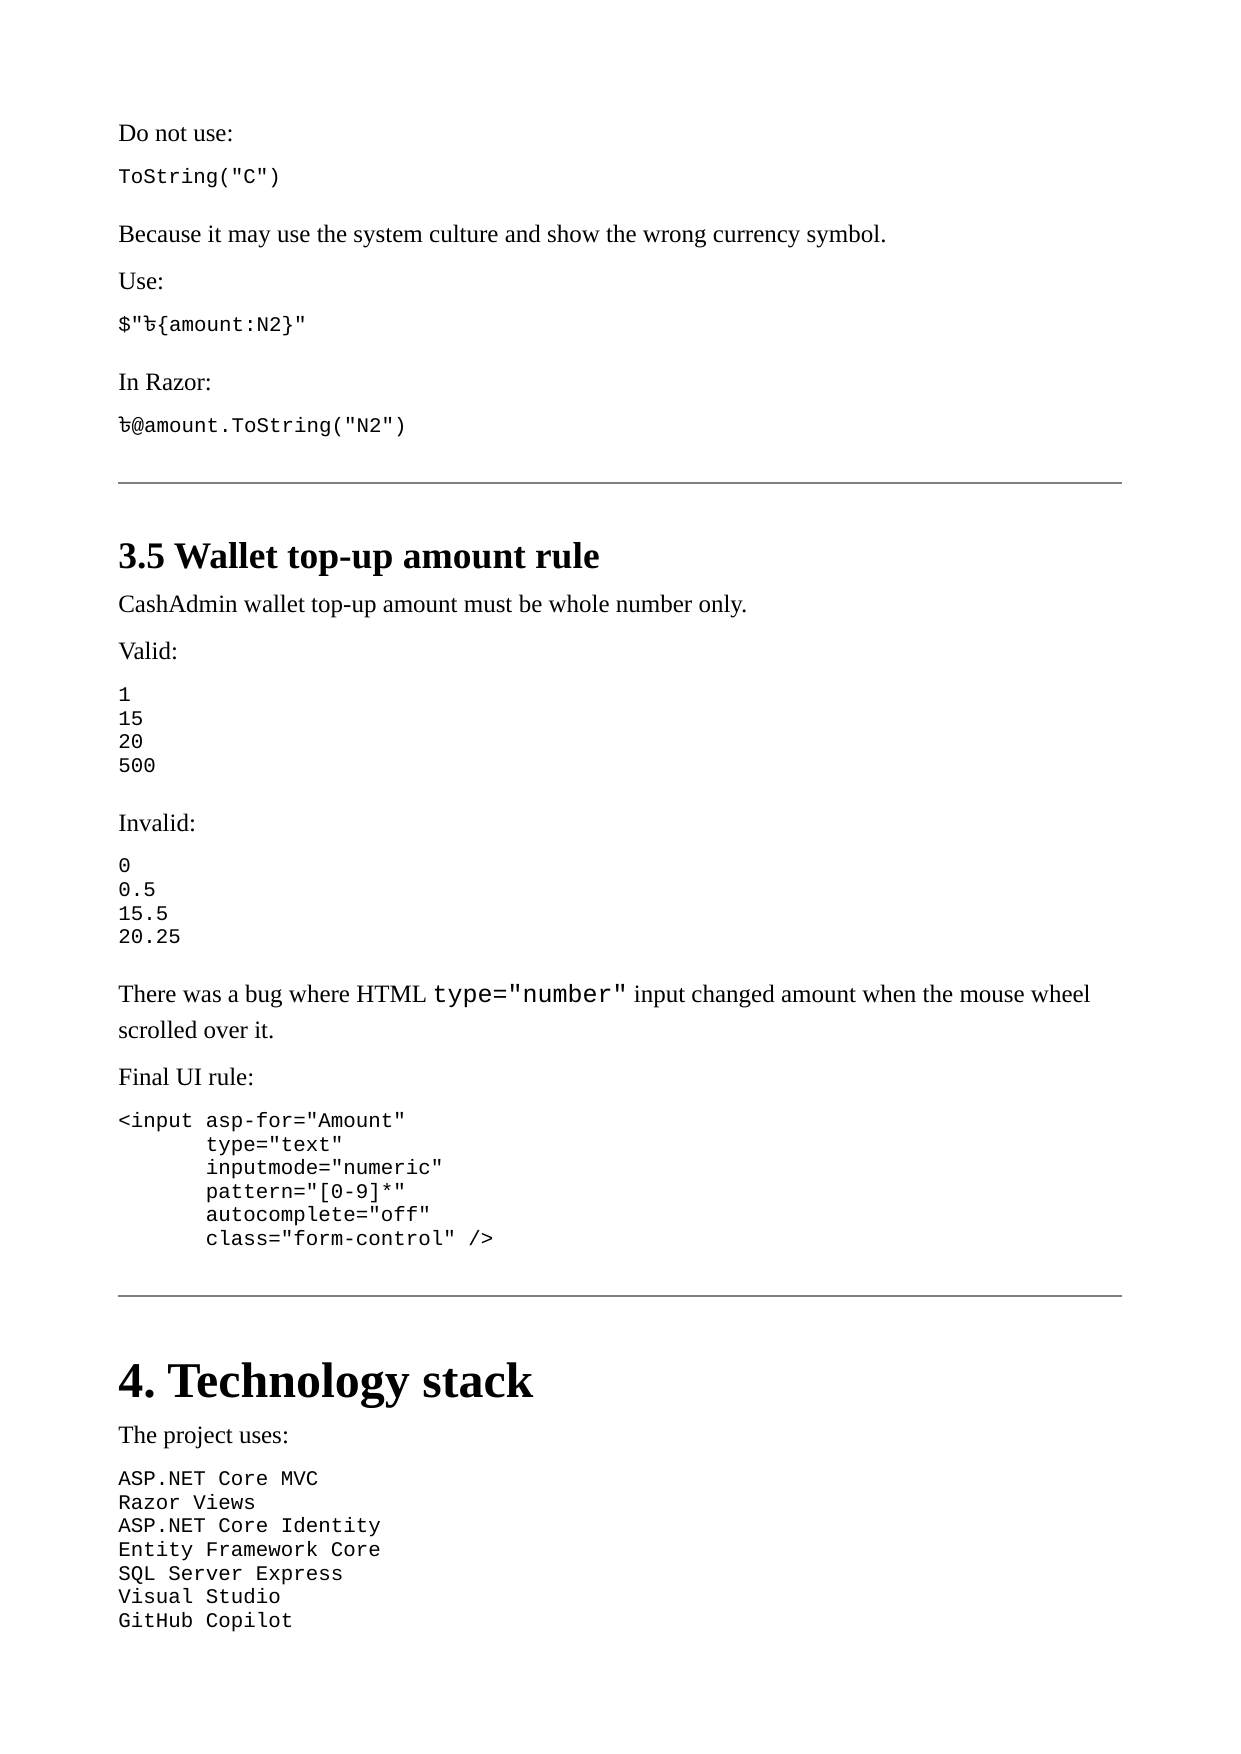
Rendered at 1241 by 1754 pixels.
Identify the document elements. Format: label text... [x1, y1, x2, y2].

text ৳@amount.ToString("N2") [118, 415, 1122, 438]
text There was a bug where HTML type="number" input changed amount when the mouse wheel scrolled over it. [118, 979, 1122, 1043]
text Final UI rule: [118, 1062, 1122, 1091]
text Do not use: [118, 118, 1122, 147]
text 15 [118, 707, 1122, 731]
text 0.5 [118, 879, 1122, 903]
text <input asp-for="Amount" [118, 1110, 1122, 1133]
subtitle 4. Technology stack [118, 1351, 1122, 1408]
text 500 [118, 755, 1122, 778]
text type="text" [118, 1133, 1122, 1157]
text ASP.NET Core MVC [118, 1468, 1122, 1492]
text Razor Views [118, 1492, 1122, 1515]
text ASP.NET Core Identity [118, 1515, 1122, 1539]
text CashAdmin wallet top-up amount must be whole number only. [118, 589, 1122, 617]
text 15.5 [118, 903, 1122, 926]
text Entity Framework Core [118, 1539, 1122, 1563]
text pattern="[0-9]*" [118, 1181, 1122, 1204]
text In Razor: [118, 367, 1122, 396]
text autocomplete="off" [118, 1204, 1122, 1228]
text Visual Studio [118, 1586, 1122, 1610]
text inputmode="numeric" [118, 1157, 1122, 1181]
text GitHub Copilot [118, 1610, 1122, 1634]
text 20 [118, 731, 1122, 755]
text Invalid: [118, 808, 1122, 837]
text Use: [118, 266, 1122, 295]
text SQL Server Express [118, 1563, 1122, 1586]
text Valid: [118, 636, 1122, 665]
text class="form-control" /> [118, 1228, 1122, 1252]
text 0 [118, 856, 1122, 879]
text 20.25 [118, 926, 1122, 950]
text ToString("C") [118, 166, 1122, 189]
text Because it may use the system culture and show the wrong currency symbol. [118, 219, 1122, 248]
text The project uses: [118, 1421, 1122, 1449]
text $"৳{amount:N2}" [118, 314, 1122, 338]
subtitle 3.5 Wallet top-up amount rule [118, 533, 1122, 576]
text 1 [118, 684, 1122, 707]
